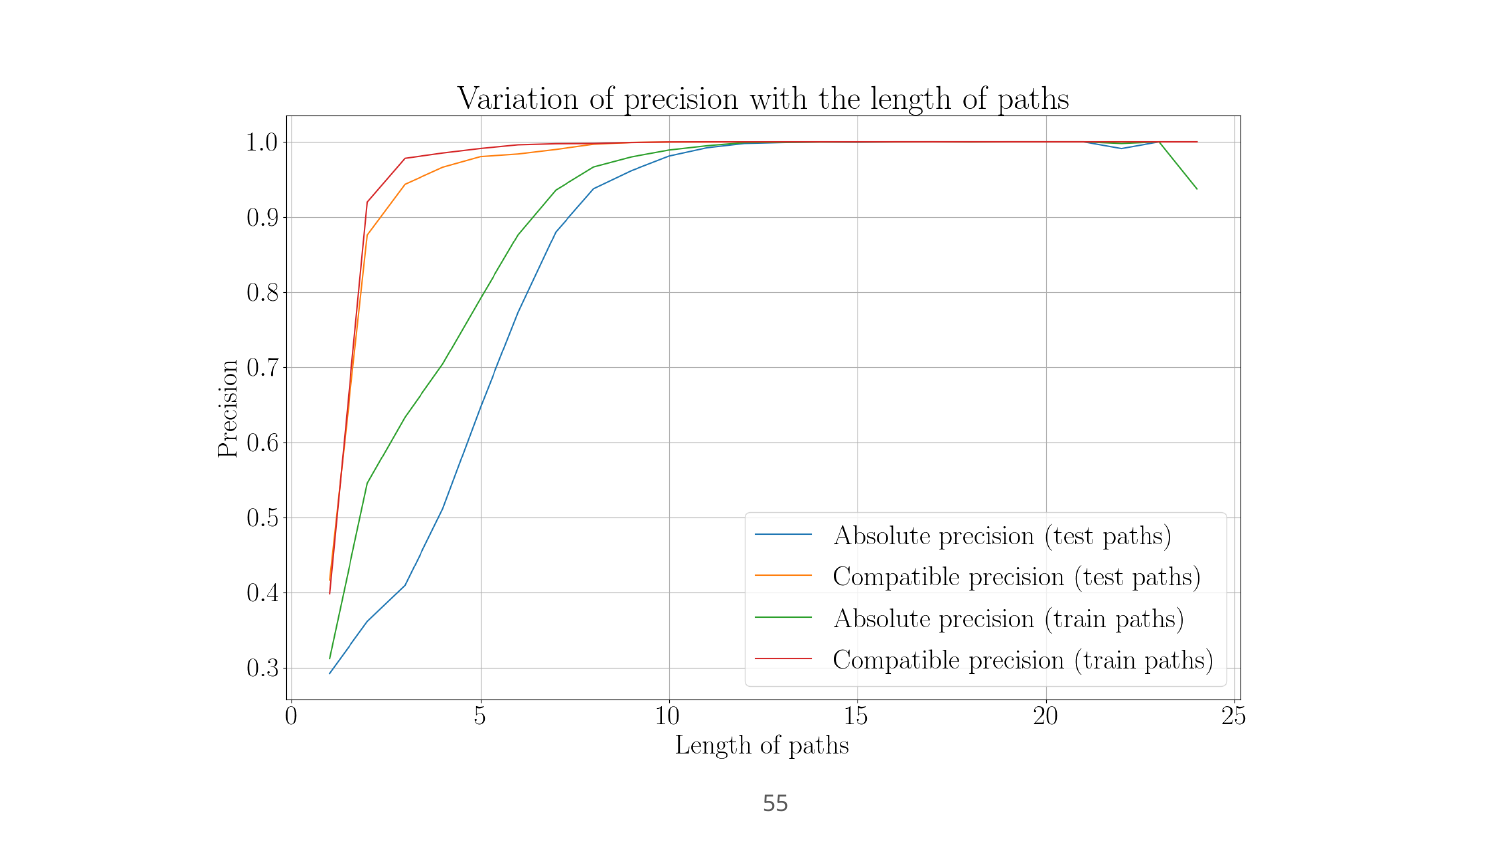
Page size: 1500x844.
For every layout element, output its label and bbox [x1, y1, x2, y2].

slide_number [714, 771, 805, 837]
picture [132, 24, 1363, 783]
